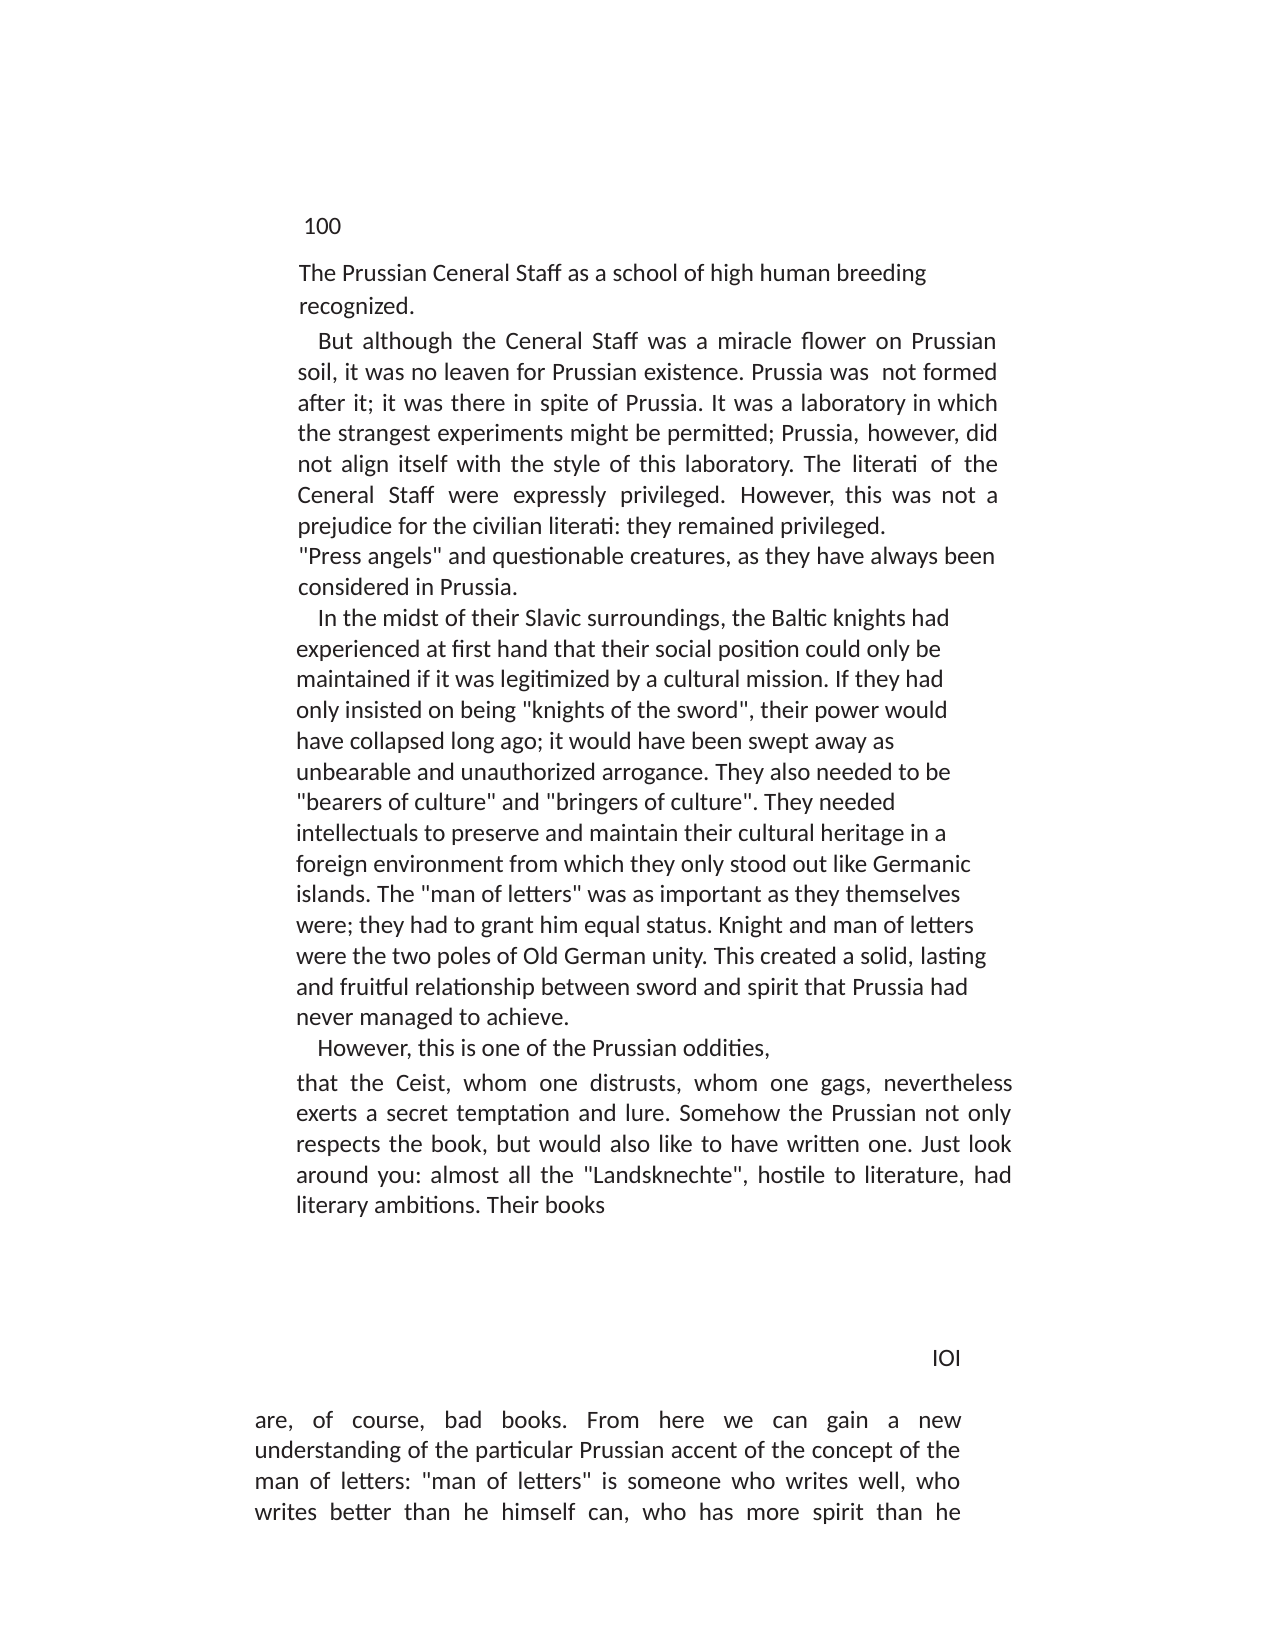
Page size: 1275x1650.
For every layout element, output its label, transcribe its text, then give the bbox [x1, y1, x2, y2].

text IOI [118, 1342, 961, 1373]
text that the Ceist, whom one distrusts, whom one gags, nevertheless exerts a secret temptation and lure. Somehow the Prussian not only respects the book, but would also like to have written one. Just look around you: almost all the "Landsknechte", hostile to literature, had literary ambitions. Their books [296, 1067, 1013, 1220]
text "Press angels" and questionable creatures, as they have always been considered in Prussia. [298, 540, 997, 602]
text In the midst of their Slavic surroundings, the Baltic knights had experienced at first hand that their social position could only be maintained if it was legitimized by a cultural mission. If they had only insisted on being "knights of the sword", their power would have collapsed long ago; it would have been swept away as unbearable and unauthorized arrogance. They also needed to be "bearers of culture" and "bringers of culture". They needed intellectuals to preserve and maintain their cultural heritage in a foreign environment from which they only stood out like Germanic islands. The "man of letters" was as important as they themselves were; they had to grant him equal status. Knight and man of letters were the two poles of Old German unity. This created a solid, lasting and fruitful relationship between sword and spirit that Prussia had never managed to achieve. [296, 602, 993, 1032]
text recognized. [299, 290, 1157, 321]
text The Prussian Ceneral Staff as a school of high human breeding [298, 257, 1157, 287]
text But although the Ceneral Staff was a miracle flower on Prussian soil, it was no leaven for Prussian existence. Prussia was not formed after it; it was there in spite of Prussia. It was a laboratory in which the strangest experiments might be permitted; Prussia, however, did not align itself with the style of this laboratory. The literati of the Ceneral Staff were expressly privileged. However, this was not a prejudice for the civilian literati: they remained privileged. [297, 325, 998, 540]
text are, of course, bad books. From here we can gain a new understanding of the particular Prussian accent of the concept of the man of letters: "man of letters" is someone who writes well, who writes better than he himself can, who has more spirit than he [254, 1404, 961, 1527]
text 100 [303, 210, 1157, 241]
text However, this is one of the Prussian oddities, [317, 1032, 1157, 1062]
